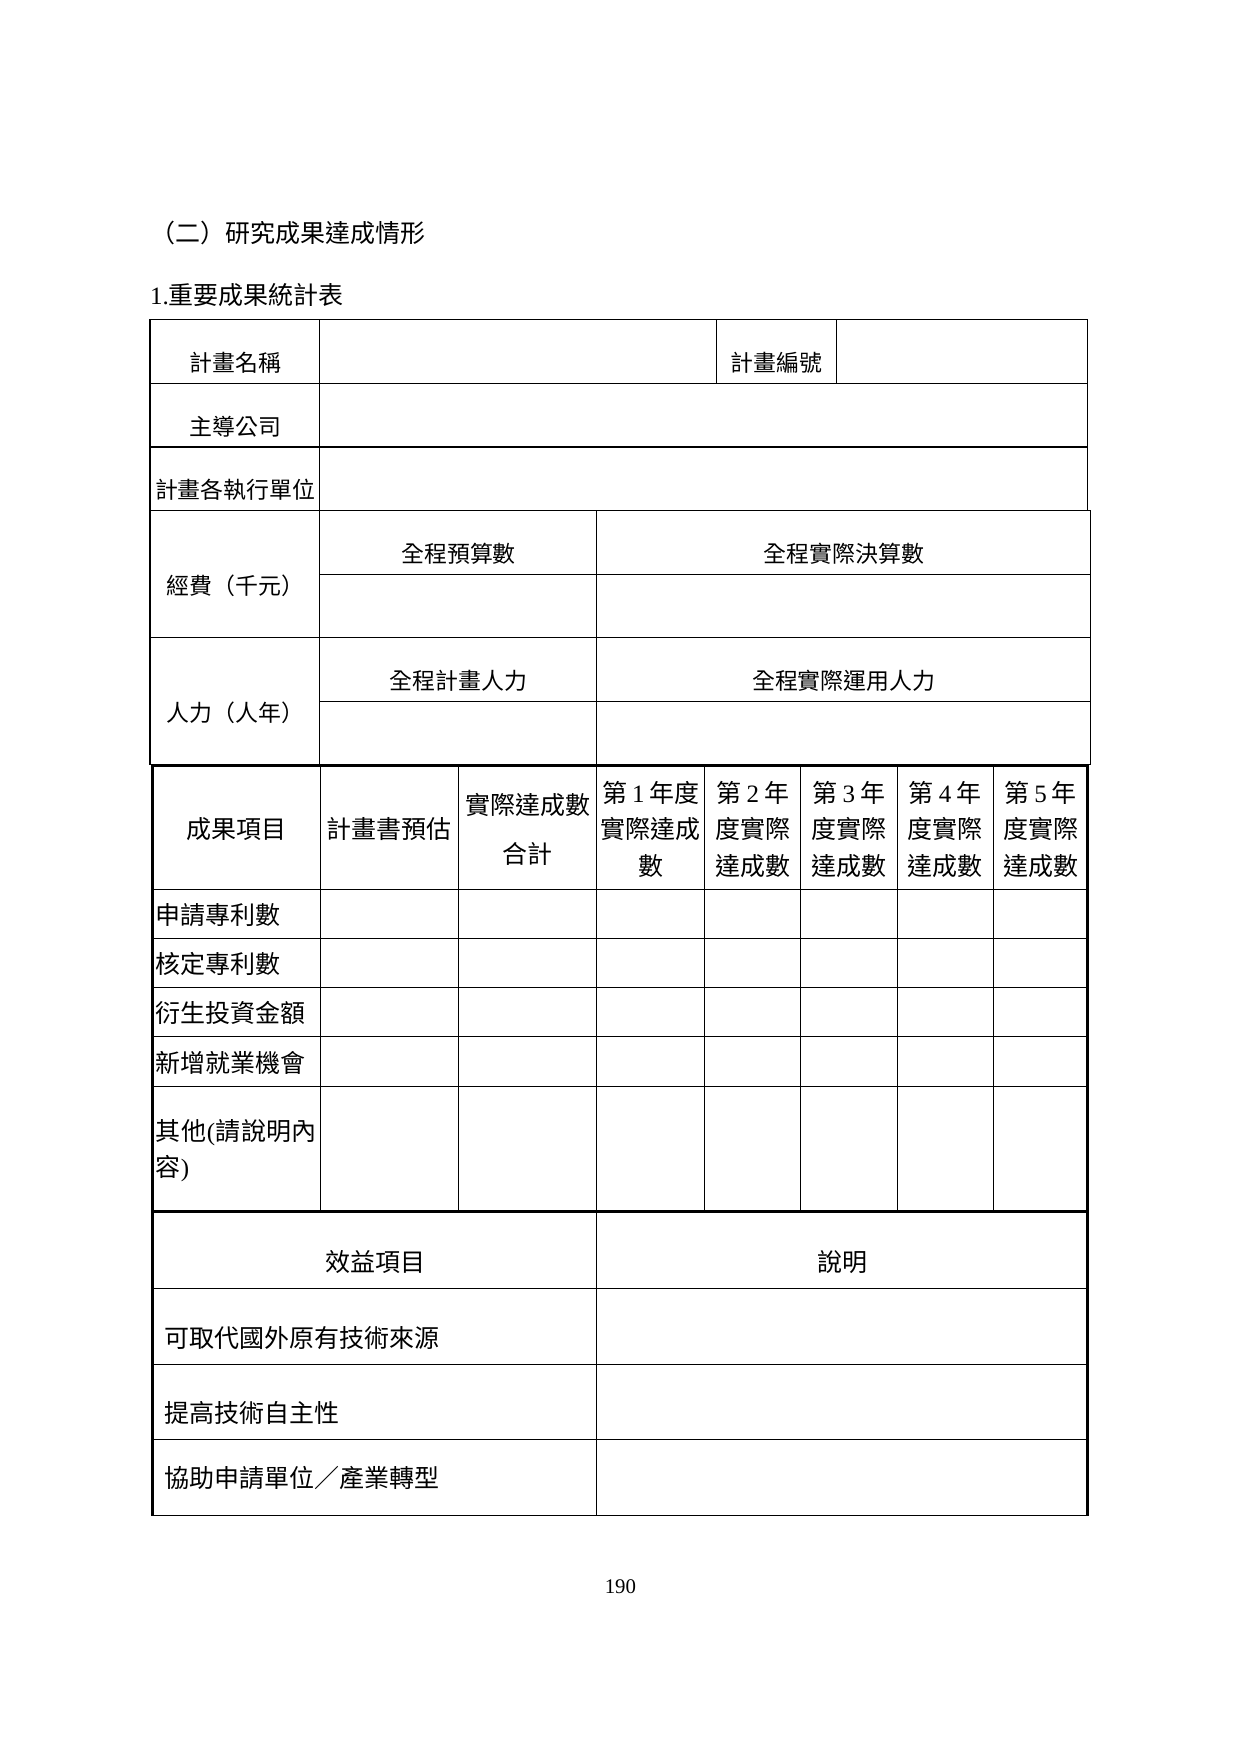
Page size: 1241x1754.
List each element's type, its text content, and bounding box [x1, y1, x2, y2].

table_cell [898, 1087, 993, 1210]
table_cell [801, 939, 897, 987]
table_cell 衍生投資金額 [154, 988, 320, 1036]
table_cell 其他(請說明內容) [154, 1087, 320, 1210]
table_cell [597, 1087, 704, 1210]
table_cell [597, 939, 704, 987]
table_cell [801, 1087, 897, 1210]
table_cell 經費（千元） [151, 511, 319, 637]
table_cell [321, 939, 458, 987]
table_cell [994, 1087, 1086, 1210]
table_cell [321, 988, 458, 1036]
table_header [320, 320, 716, 383]
table_cell 核定專利數 [154, 939, 320, 987]
table_cell [597, 1365, 1086, 1439]
table_cell [994, 939, 1086, 987]
table_cell 效益項目 [154, 1213, 596, 1288]
text （二）研究成果達成情形 [150, 189, 1090, 252]
table_cell [321, 890, 458, 938]
table_cell [320, 384, 1087, 446]
table_cell 全程實際決算數 [597, 511, 1090, 573]
table_cell [321, 1037, 458, 1086]
table_cell [459, 939, 596, 987]
table_cell 說明 [597, 1213, 1086, 1288]
table_cell [705, 890, 800, 938]
table_cell 全程計畫人力 [320, 638, 596, 701]
table_cell [898, 890, 993, 938]
table_cell [459, 988, 596, 1036]
table_cell 申請專利數 [154, 890, 320, 938]
table_cell [705, 939, 800, 987]
table_cell [597, 1289, 1086, 1363]
table_cell 實際達成數 合計 [459, 767, 596, 888]
table_cell 全程預算數 [320, 511, 596, 573]
table_cell 新增就業機會 [154, 1037, 320, 1086]
table_cell 第5年度實際達成數 [994, 767, 1086, 888]
table_cell 協助申請單位／產業轉型 [154, 1440, 596, 1514]
table_cell [898, 939, 993, 987]
table_cell [898, 1037, 993, 1086]
table_cell [459, 890, 596, 938]
table_cell [801, 1037, 897, 1086]
table_cell 第3年度實際達成數 [801, 767, 897, 888]
table_cell 人力（人年） [151, 638, 319, 764]
table_cell [801, 988, 897, 1036]
table_cell [597, 702, 1090, 764]
table_cell [459, 1037, 596, 1086]
text 1.重要成果統計表 [150, 252, 1090, 314]
table_cell [705, 988, 800, 1036]
table_cell [321, 1087, 458, 1210]
table_cell 提高技術自主性 [154, 1365, 596, 1439]
table_header 計畫名稱 [151, 320, 319, 383]
table_cell [597, 1037, 704, 1086]
table_cell 成果項目 [154, 767, 320, 888]
table_cell 第2年度實際達成數 [705, 767, 800, 888]
table_cell [320, 448, 1087, 510]
table_cell 計畫書預估 [321, 767, 458, 888]
table_cell [320, 702, 596, 764]
table_cell [898, 988, 993, 1036]
table_cell 全程實際運用人力 [597, 638, 1090, 701]
table_cell [801, 890, 897, 938]
table_cell [705, 1037, 800, 1086]
table_cell [597, 890, 704, 938]
table_cell 主導公司 [151, 384, 319, 446]
table_header 計畫編號 [717, 320, 836, 383]
table_cell 計畫各執行單位 [151, 448, 319, 510]
table_cell [994, 1037, 1086, 1086]
table_cell 可取代國外原有技術來源 [154, 1289, 596, 1363]
table_header [837, 320, 1087, 383]
table_cell 第1年度實際達成數 [597, 767, 704, 888]
table_cell [597, 1440, 1086, 1514]
table_cell [459, 1087, 596, 1210]
table_cell [994, 890, 1086, 938]
table_cell [705, 1087, 800, 1210]
table_cell 第4年度實際達成數 [898, 767, 993, 888]
table_cell [994, 988, 1086, 1036]
table_cell [320, 575, 596, 637]
table_cell [597, 988, 704, 1036]
table_cell [597, 575, 1090, 637]
